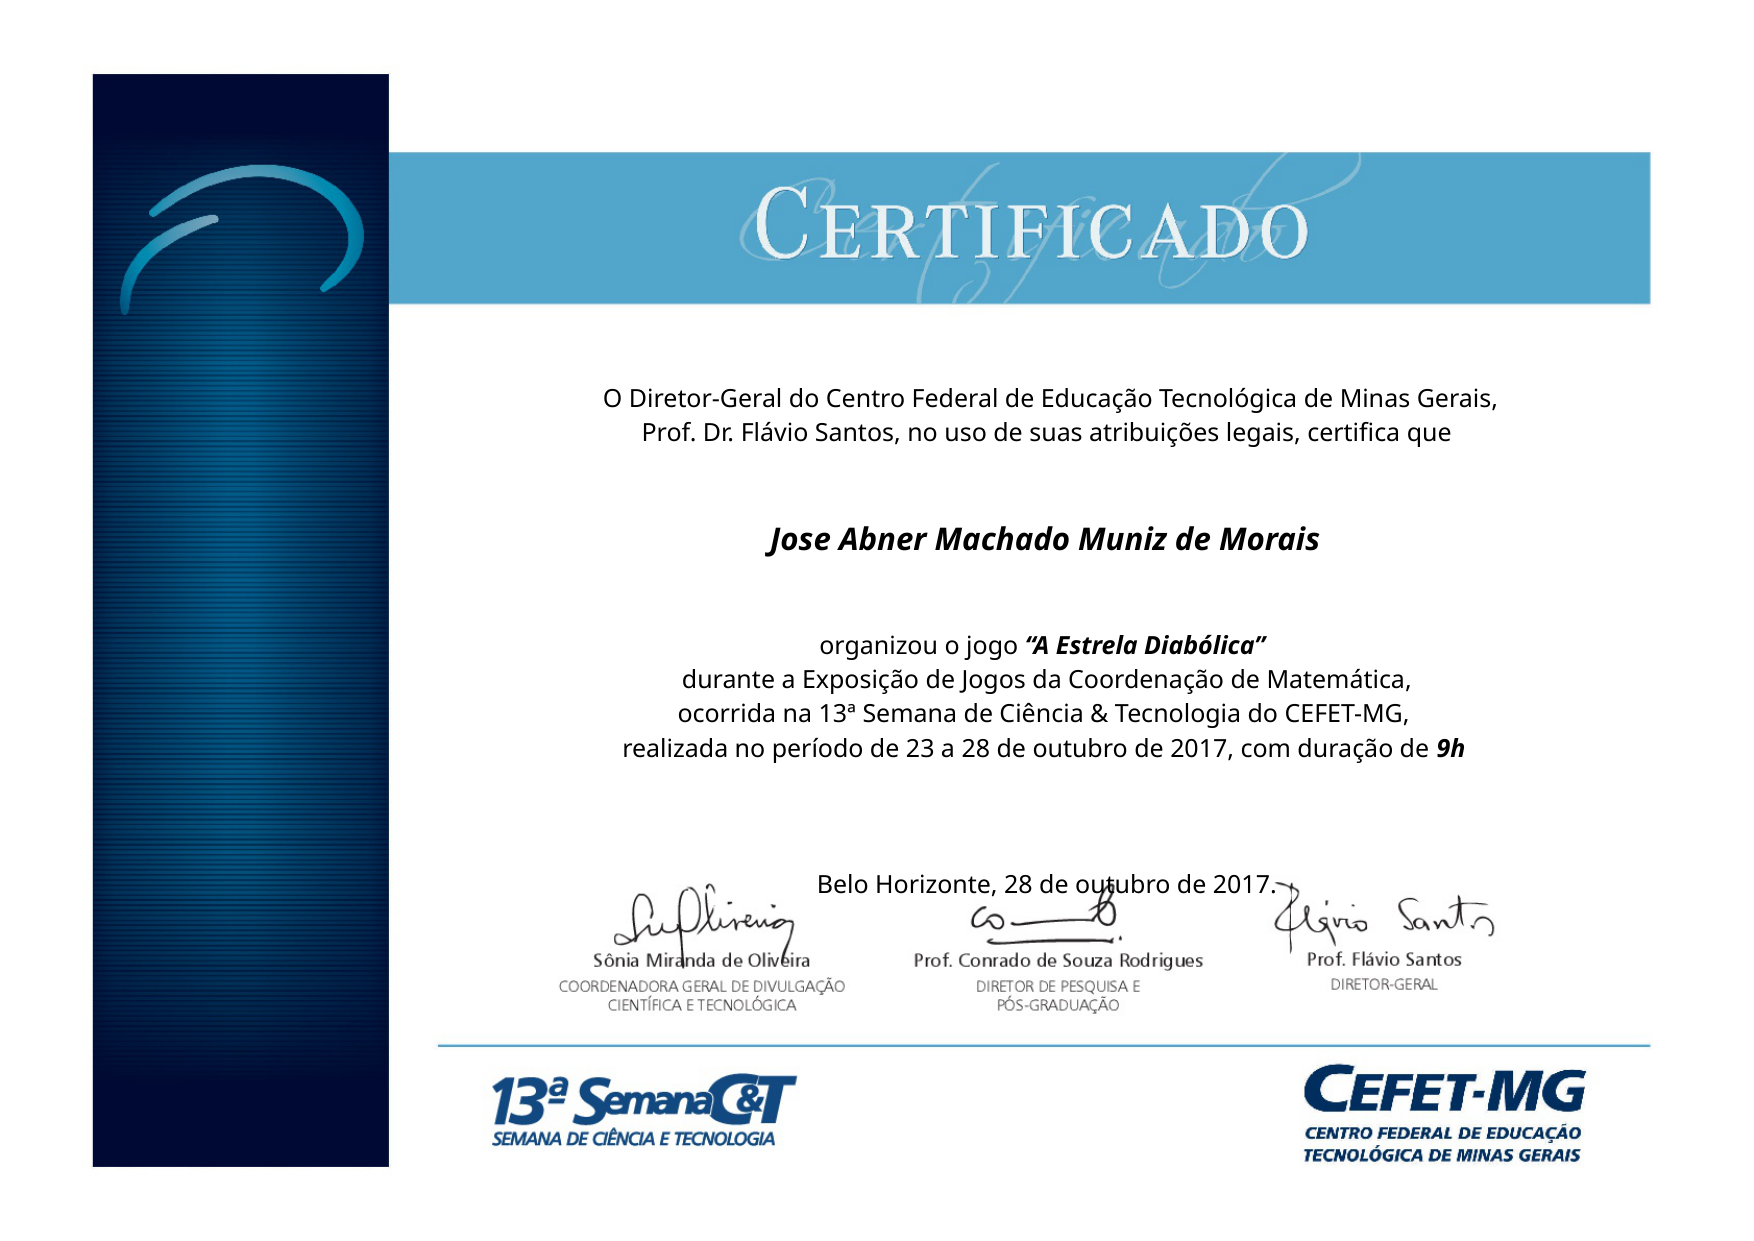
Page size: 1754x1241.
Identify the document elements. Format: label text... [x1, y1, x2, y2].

text realizada no período de 23 a 28 de outubro de 2017, com duração de 9h [340, 730, 1754, 764]
picture [476, 764, 1277, 866]
text Jose Abner Machado Muniz de Morais [340, 517, 1754, 560]
picture [476, 220, 1277, 381]
text Prof. Dr. Flávio Santos, no uso de suas atribuições legais, certifica que [340, 415, 1754, 449]
picture [476, 901, 1277, 1020]
text ocorrida na 13ª Semana de Ciência & Tecnologia do CEFET-MG, [340, 696, 1754, 730]
text organizou o jogo “A Estrela Diabólica” [340, 628, 1754, 662]
text Belo Horizonte, 28 de outubro de 2017. [340, 866, 1754, 901]
text O Diretor-Geral do Centro Federal de Educação Tecnológica de Minas Gerais, [0, 381, 1754, 415]
picture [476, 449, 1277, 517]
text durante a Exposição de Jogos da Coordenação de Matemática, [340, 662, 1754, 696]
picture [476, 560, 1277, 628]
